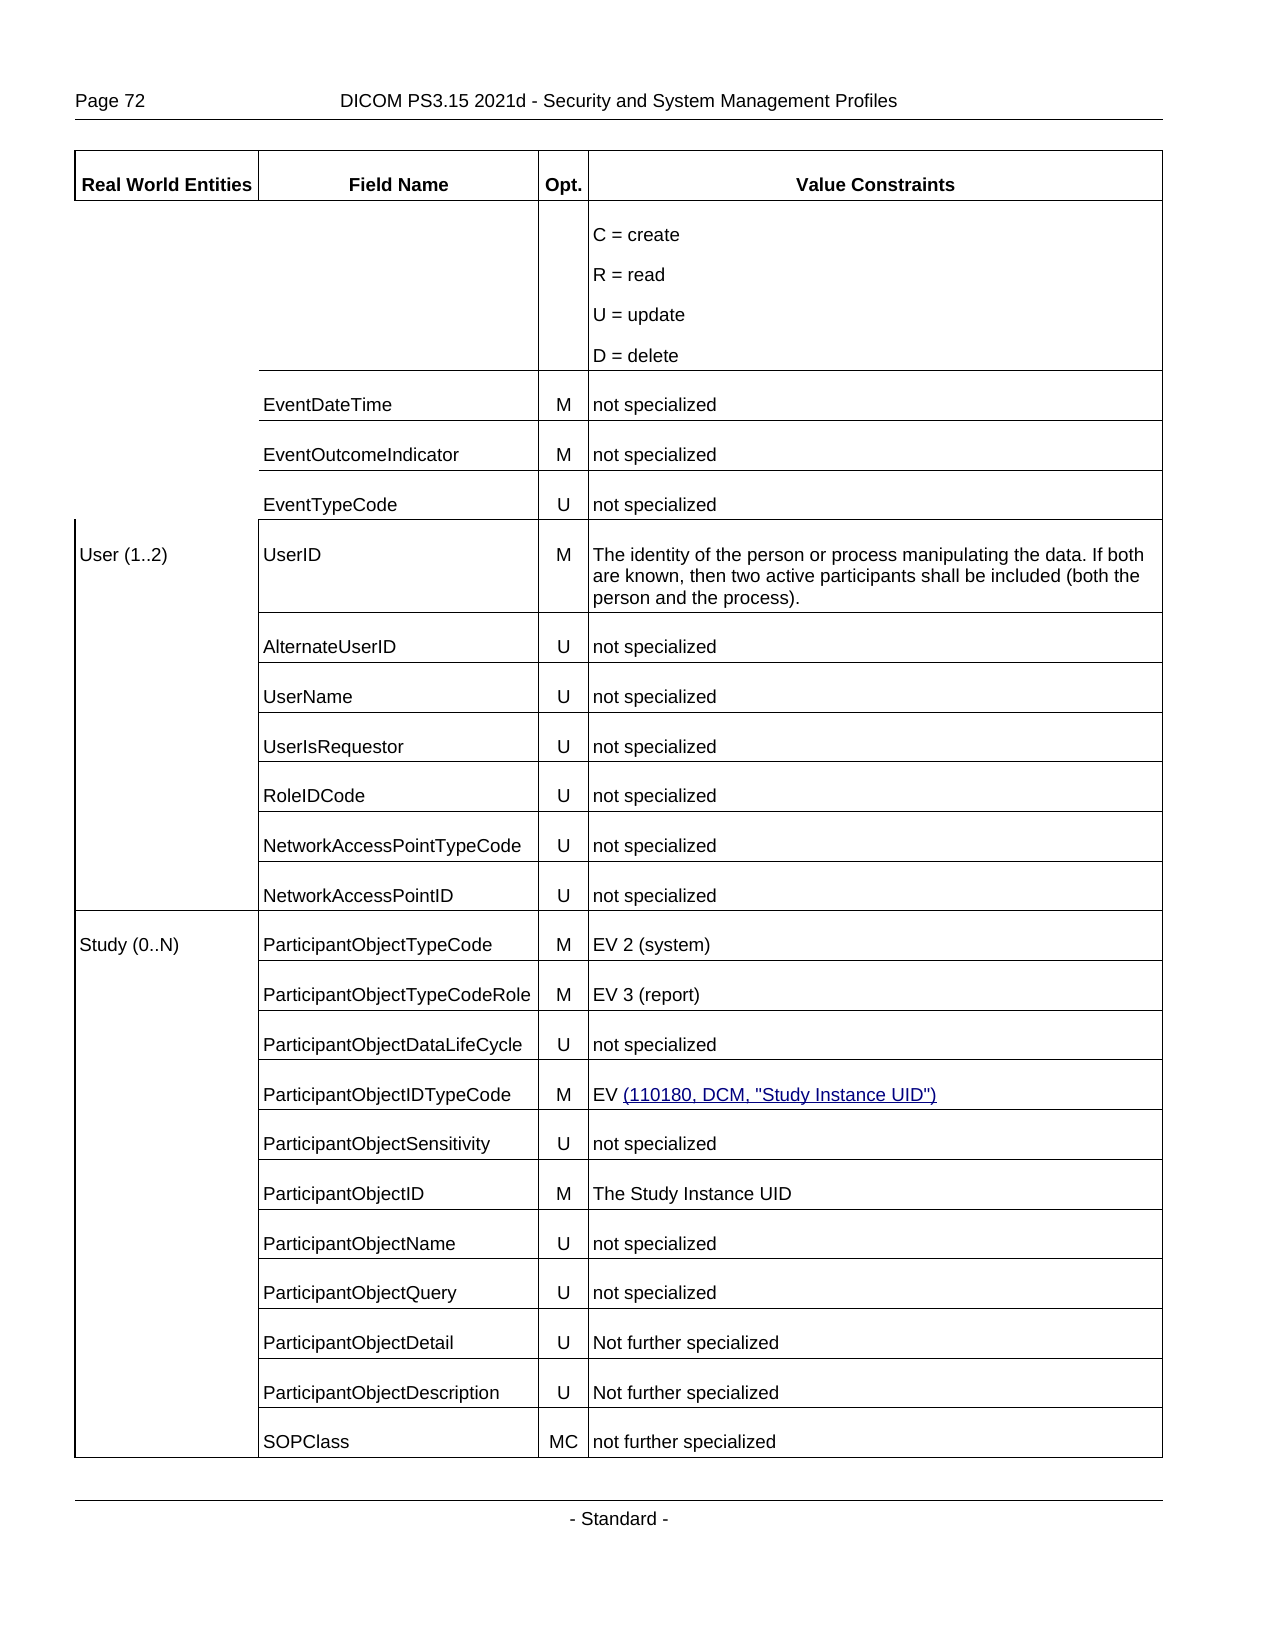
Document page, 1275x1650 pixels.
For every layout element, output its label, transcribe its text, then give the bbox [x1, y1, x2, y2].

table_cell U [539, 762, 588, 811]
table_cell C = create R = read U = update D = delete [589, 201, 1162, 370]
table_cell UserID [259, 520, 538, 612]
table_cell M [539, 1160, 588, 1208]
table_cell U [539, 1359, 588, 1407]
table_cell U [539, 1210, 588, 1258]
table_cell not specialized [589, 812, 1162, 861]
table_cell not specialized [589, 1011, 1162, 1059]
table_cell U [539, 713, 588, 761]
table_cell Study (0..N) [76, 911, 258, 1457]
table_cell ParticipantObjectName [259, 1210, 538, 1258]
table_cell not specialized [589, 471, 1162, 519]
table_cell not specialized [589, 663, 1162, 712]
table_cell ParticipantObjectDescription [259, 1359, 538, 1407]
table_header Value Constraints [589, 151, 1162, 200]
table_cell ParticipantObjectIDTypeCode [259, 1060, 538, 1109]
table_cell ParticipantObjectID [259, 1160, 538, 1208]
table_cell M [539, 961, 588, 1010]
table_cell UserName [259, 663, 538, 712]
table_header Opt. [539, 151, 588, 200]
table_cell not specialized [589, 1210, 1162, 1258]
table_cell MC [539, 1408, 588, 1457]
table_cell EventOutcomeIndicator [259, 421, 538, 470]
table_cell U [539, 1110, 588, 1159]
table_cell M [539, 520, 588, 612]
table_cell U [539, 1011, 588, 1059]
table_cell not specialized [589, 862, 1162, 910]
table_header Field Name [259, 151, 538, 200]
table_cell ParticipantObjectDataLifeCycle [259, 1011, 538, 1059]
table_cell U [539, 1259, 588, 1308]
table_cell EventTypeCode [259, 471, 538, 519]
table_cell EV 3 (report) [589, 961, 1162, 1010]
table_cell not specialized [589, 713, 1162, 761]
table_cell AlternateUserID [259, 613, 538, 662]
table_cell EventDateTime [259, 371, 538, 420]
table_cell [539, 201, 588, 370]
table_cell not specialized [589, 1259, 1162, 1308]
table_cell EV (110180, DCM, "Study Instance UID") [589, 1060, 1162, 1109]
table_cell NetworkAccessPointID [259, 862, 538, 910]
table_cell not specialized [589, 371, 1162, 420]
table_cell U [539, 812, 588, 861]
table_cell EV 2 (system) [589, 911, 1162, 960]
table_cell Not further specialized [589, 1309, 1162, 1357]
table_cell ParticipantObjectSensitivity [259, 1110, 538, 1159]
table_cell User (1..2) [76, 519, 258, 910]
table_cell U [539, 613, 588, 662]
table_cell Not further specialized [589, 1359, 1162, 1407]
table_cell not specialized [589, 1110, 1162, 1159]
table_cell U [539, 471, 588, 519]
table_cell SOPClass [259, 1408, 538, 1457]
table_cell not specialized [589, 613, 1162, 662]
table_cell U [539, 663, 588, 712]
table_cell M [539, 371, 588, 420]
table_cell [259, 201, 538, 370]
table_cell UserIsRequestor [259, 713, 538, 761]
table_cell U [539, 862, 588, 910]
table_header Real World Entities [76, 151, 258, 200]
table_cell M [539, 911, 588, 960]
table_cell RoleIDCode [259, 762, 538, 811]
table_cell not specialized [589, 762, 1162, 811]
table_cell not specialized [589, 421, 1162, 470]
table_cell ParticipantObjectQuery [259, 1259, 538, 1308]
table_cell The identity of the person or process manipulating the data. If both are known, then two active participants shall be included (both the person and the process). [589, 520, 1162, 612]
table_cell M [539, 1060, 588, 1109]
table_cell ParticipantObjectTypeCodeRole [259, 961, 538, 1010]
table_cell M [539, 421, 588, 470]
table_cell ParticipantObjectDetail [259, 1309, 538, 1357]
table_cell The Study Instance UID [589, 1160, 1162, 1208]
table_cell NetworkAccessPointTypeCode [259, 812, 538, 861]
table_cell U [539, 1309, 588, 1357]
table_cell not further specialized [589, 1408, 1162, 1457]
table_cell ParticipantObjectTypeCode [259, 911, 538, 960]
